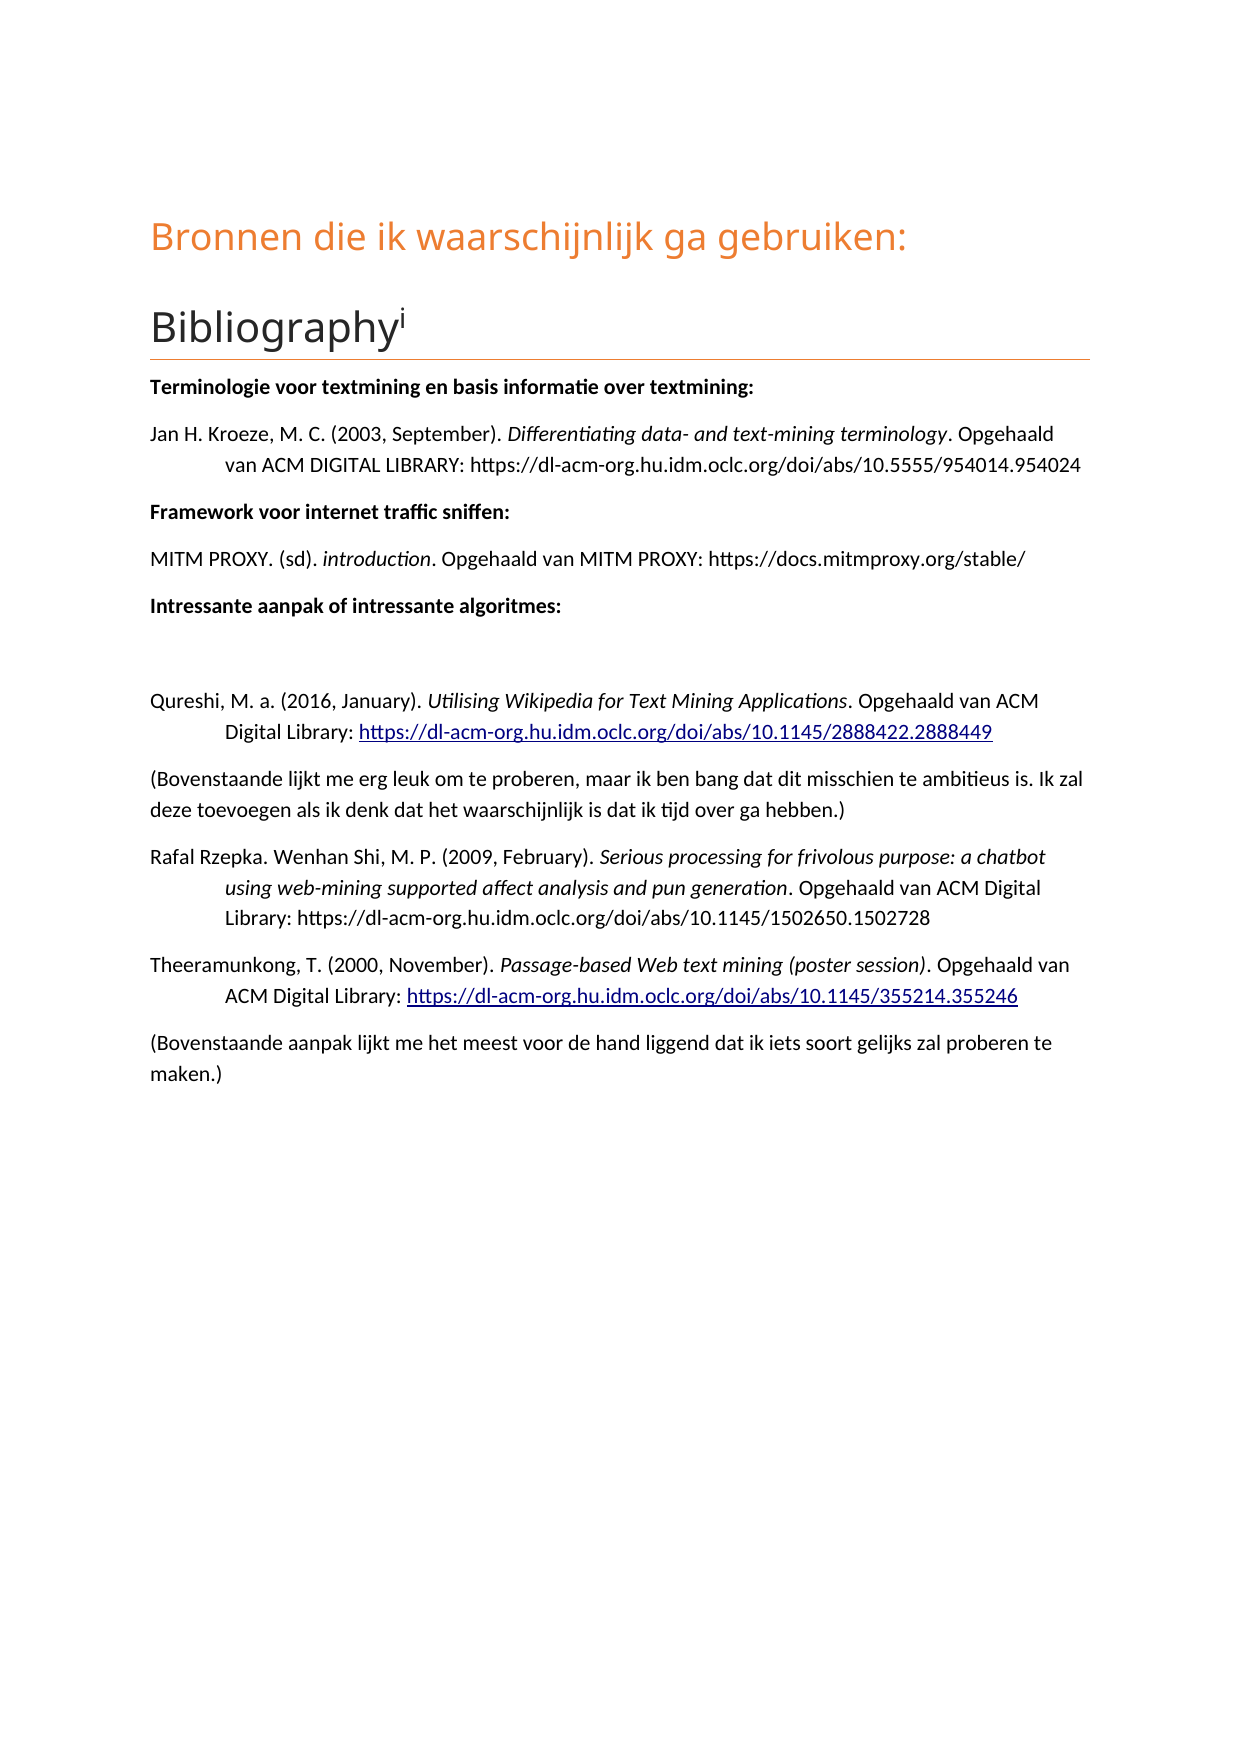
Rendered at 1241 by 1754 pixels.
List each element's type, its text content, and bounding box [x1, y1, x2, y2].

text MITM PROXY. (sd). introduction. Opgehaald van MITM PROXY: https://docs.mitmproxy.org/stable/ [150, 545, 1090, 572]
text (Bovenstaande aanpak lijkt me het meest voor de hand liggend dat ik iets soort gelijks zal proberen te maken.) [150, 1029, 1090, 1087]
text Terminologie voor textmining en basis informatie over textmining: [150, 373, 1090, 399]
subtitle Bibliography [150, 298, 1090, 359]
text Rafal Rzepka. Wenhan Shi, M. P. (2009, February). Serious processing for frivolous purpose: a chatbot using web-mining supported affect analysis and pun generation. Opgehaald van ACM Digital Library: https://dl-acm-org.hu.idm.oclc.org/doi/abs/10.1145/1502650.1502728 [150, 843, 1090, 931]
text Framework voor internet traffic sniffen: [150, 498, 1090, 525]
text Qureshi, M. a. (2016, January). Utilising Wikipedia for Text Mining Applications. Opgehaald van ACM Digital Library: https://dl-acm-org.hu.idm.oclc.org/doi/abs/10.1145/2888422.2888449 [150, 687, 1090, 744]
text (Bovenstaande lijkt me erg leuk om te proberen, maar ik ben bang dat dit misschien te ambitieus is. Ik zal deze toevoegen als ik denk dat het waarschijnlijk is dat ik tijd over ga hebben.) [150, 765, 1090, 822]
text Intressante aanpak of intressante algoritmes: [150, 593, 1090, 619]
text Jan H. Kroeze, M. C. (2003, September). Differentiating data- and text-mining terminology. Opgehaald van ACM DIGITAL LIBRARY: https://dl-acm-org.hu.idm.oclc.org/doi/abs/10.5555/954014.954024 [150, 420, 1090, 477]
text Theeramunkong, T. (2000, November). Passage-based Web text mining (poster session). Opgehaald van ACM Digital Library: https://dl-acm-org.hu.idm.oclc.org/doi/abs/10.1145/355214.355246 [150, 952, 1090, 1009]
subtitle Bronnen die ik waarschijnlijk ga gebruiken: [150, 210, 1090, 261]
